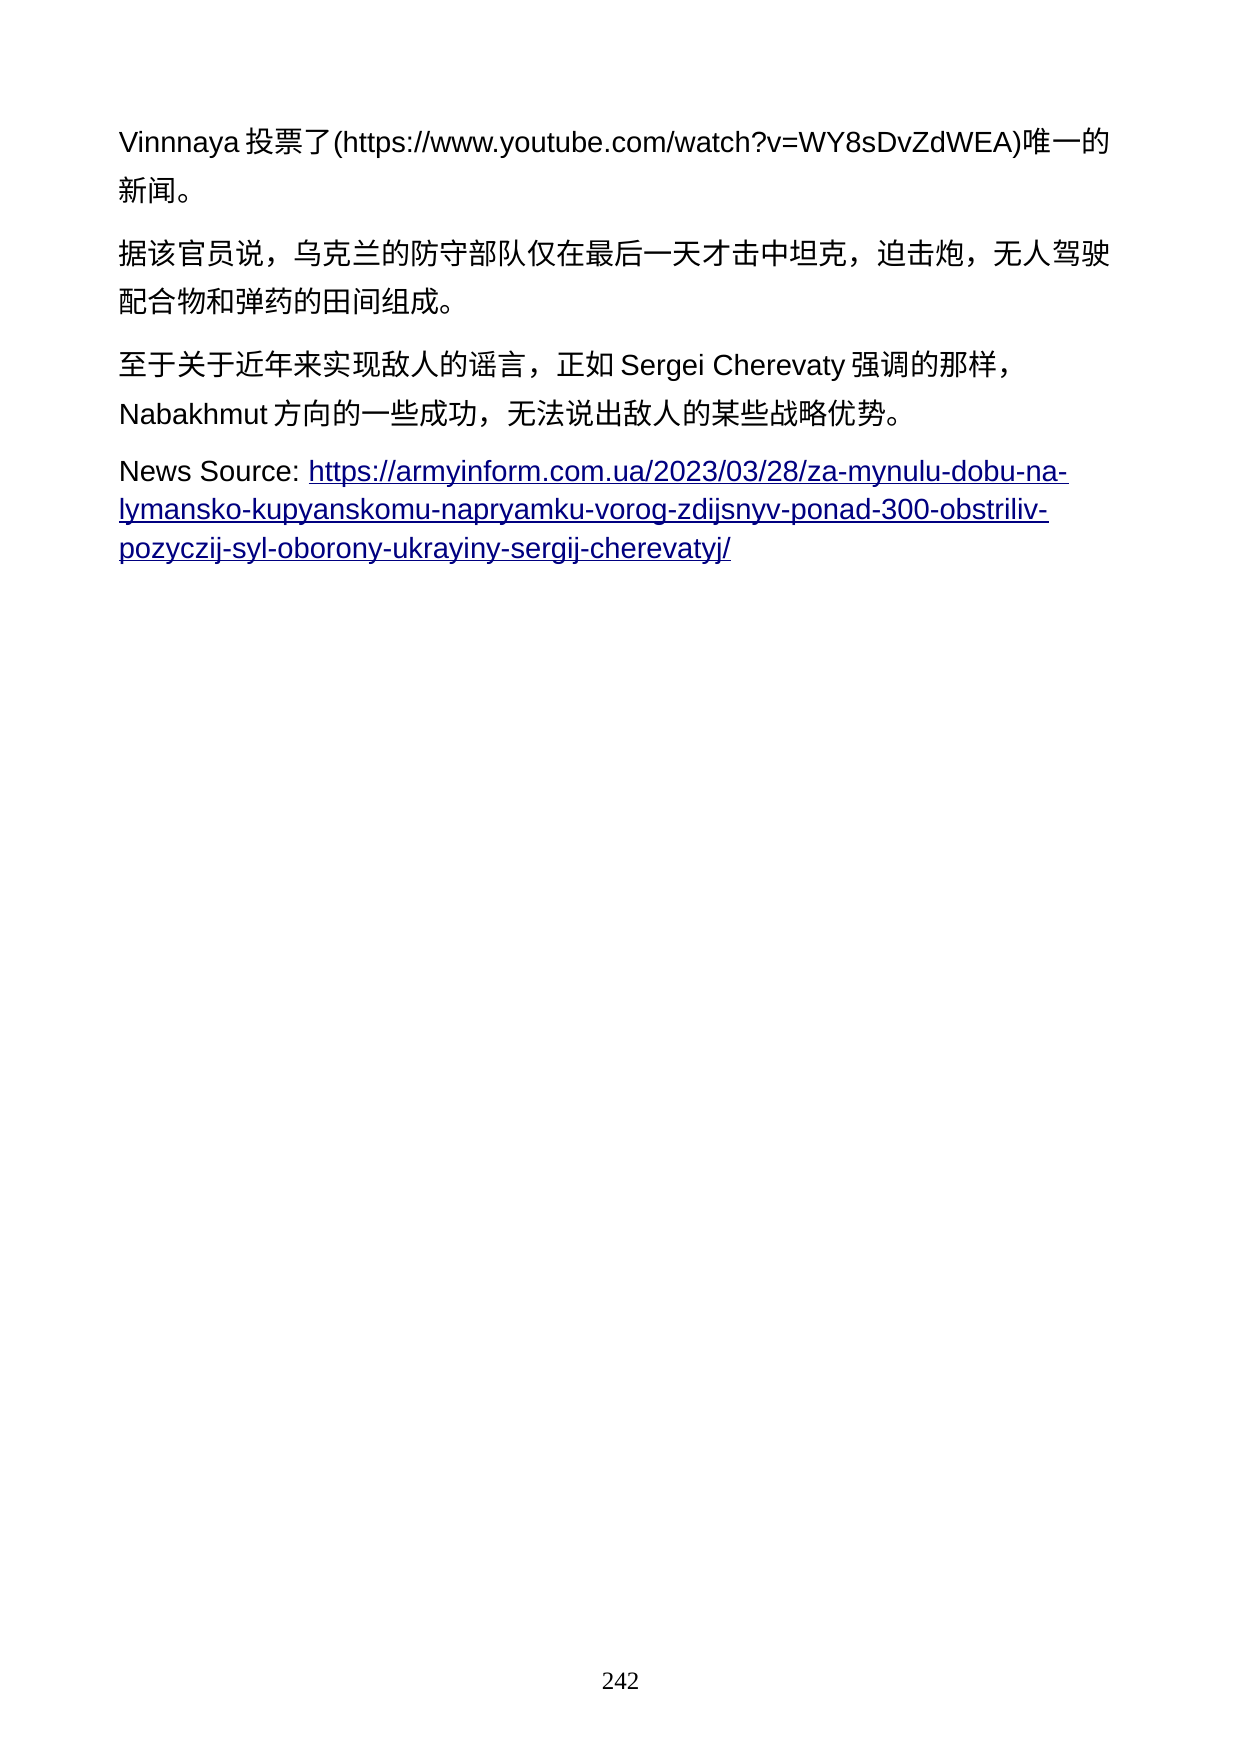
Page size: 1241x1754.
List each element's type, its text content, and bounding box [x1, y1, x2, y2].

text News Source: https://armyinform.com.ua/2023/03/28/za-mynulu-dobu-na-lymansko-kupyanskomu-napryamku-vorog-zdijsnyv-ponad-300-obstriliv-pozyczij-syl-oborony-ukrayiny-sergij-cherevatyj/ [118, 453, 1122, 564]
text 据该官员说，乌克兰的防守部队仅在最后一天才击中坦克，迫击炮，无人驾驶配合物和弹药的田间组成。 [118, 230, 1122, 321]
text 至于关于近年来实现敌人的谣言，正如Sergei Cherevaty强调的那样，Nabakhmut方向的一些成功，无法说出敌人的某些战略优势。 [118, 342, 1122, 433]
text Vinnnaya投票了(https://www.youtube.com/watch?v=WY8sDvZdWEA)唯一的新闻。 [118, 118, 1122, 209]
